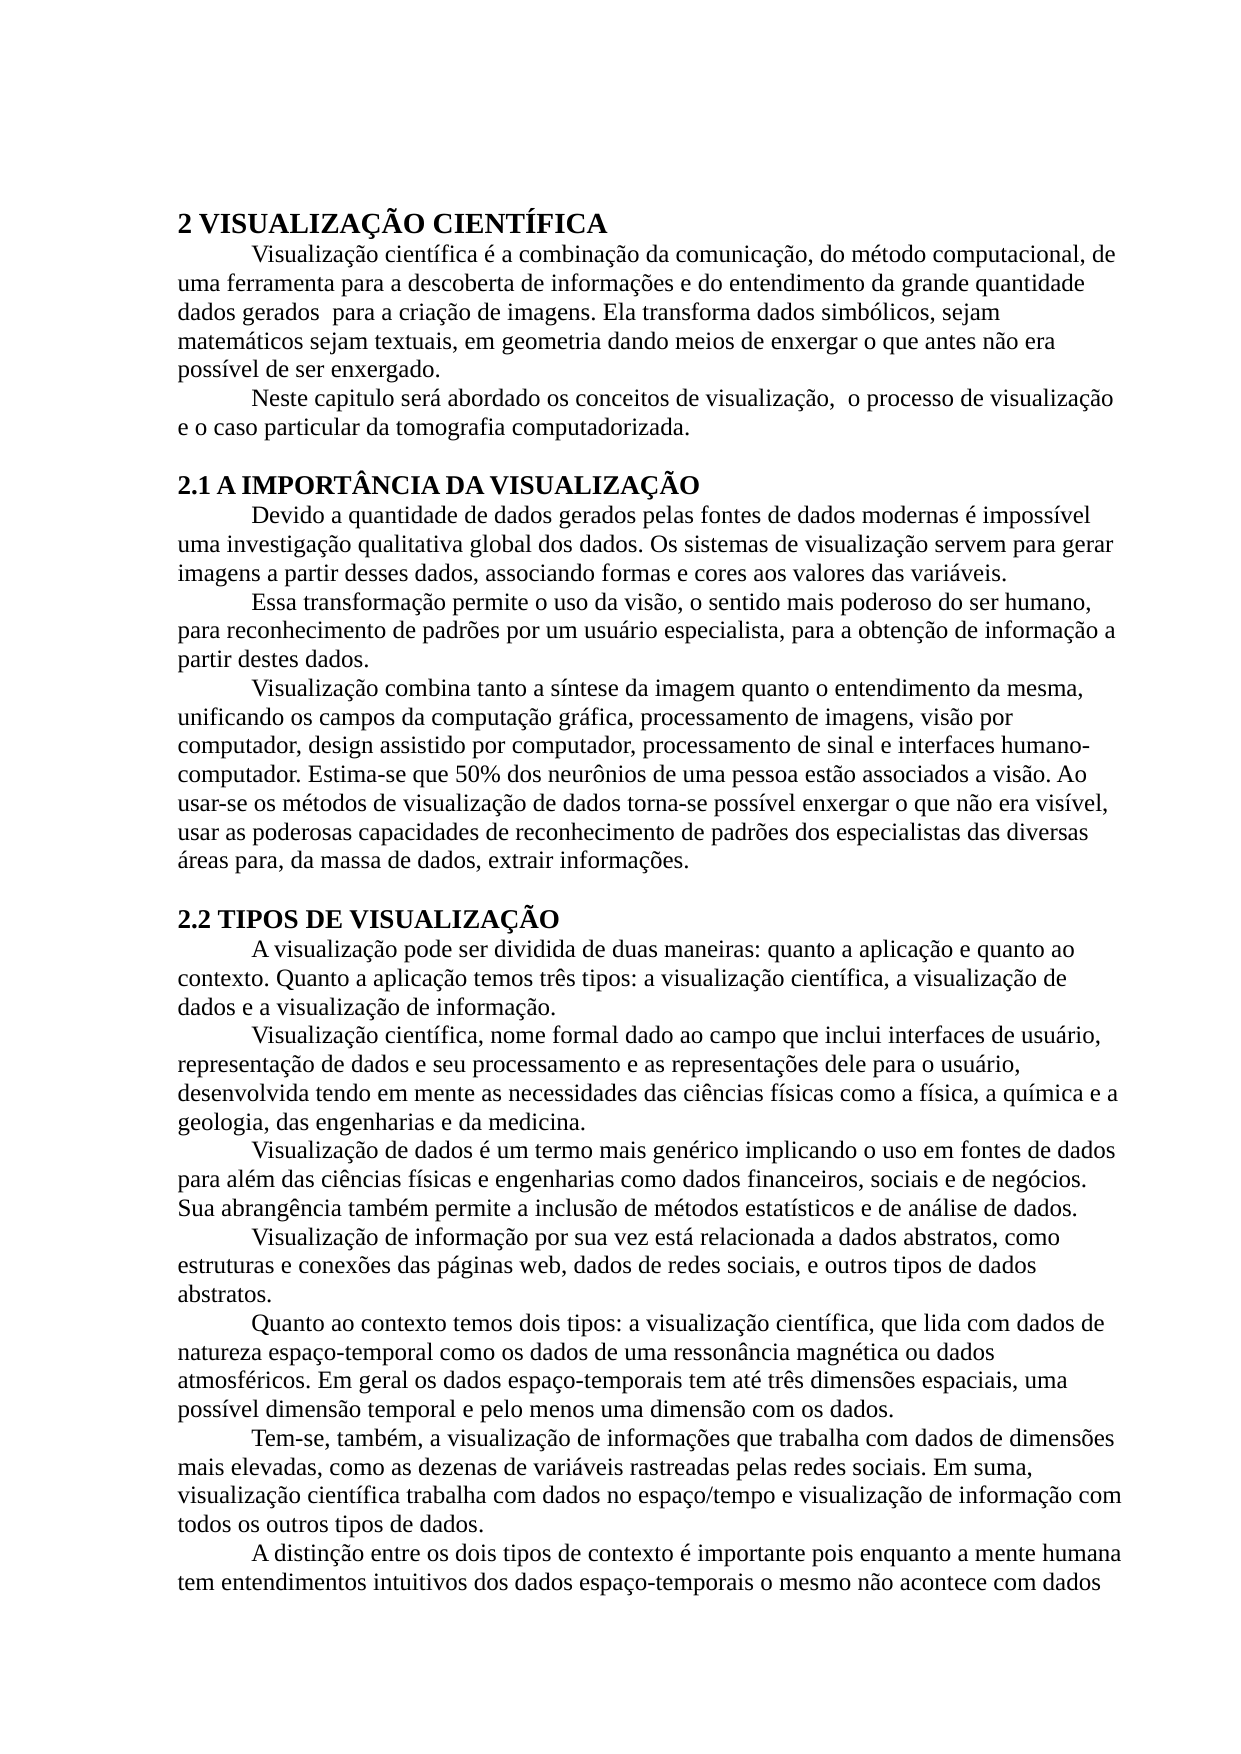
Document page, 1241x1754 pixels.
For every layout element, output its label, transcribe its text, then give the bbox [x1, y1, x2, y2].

text Quanto ao contexto temos dois tipos: a visualização científica, que lida com dados de natureza espaço-temporal como os dados de uma ressonância magnética ou dados atmosféricos. Em geral os dados espaço-temporais tem até três dimensões espaciais, uma possível dimensão temporal e pelo menos uma dimensão com os dados. [177, 1308, 1122, 1423]
text Visualização combina tanto a síntese da imagem quanto o entendimento da mesma, unificando os campos da computação gráfica, processamento de imagens, visão por computador, design assistido por computador, processamento de sinal e interfaces humano-computador. Estima-se que 50% dos neurônios de uma pessoa estão associados a visão. Ao usar-se os métodos de visualização de dados torna-se possível enxergar o que não era visível, usar as poderosas capacidades de reconhecimento de padrões dos especialistas das diversas áreas para, da massa de dados, extrair informações. [177, 673, 1122, 874]
text 2.1 A IMPORTÂNCIA DA VISUALIZAÇÃO [177, 469, 1122, 501]
text Tem-se, também, a visualização de informações que trabalha com dados de dimensões mais elevadas, como as dezenas de variáveis rastreadas pelas redes sociais. Em suma, visualização científica trabalha com dados no espaço/tempo e visualização de informação com todos os outros tipos de dados. [177, 1423, 1122, 1538]
text Visualização de informação por sua vez está relacionada a dados abstratos, como estruturas e conexões das páginas web, dados de redes sociais, e outros tipos de dados abstratos. [177, 1222, 1122, 1308]
text Essa transformação permite o uso da visão, o sentido mais poderoso do ser humano, para reconhecimento de padrões por um usuário especialista, para a obtenção de informação a partir destes dados. [177, 587, 1122, 673]
text A visualização pode ser dividida de duas maneiras: quanto a aplicação e quanto ao contexto. Quanto a aplicação temos três tipos: a visualização científica, a visualização de dados e a visualização de informação. [177, 934, 1122, 1021]
subtitle 2.2 TIPOS DE VISUALIZAÇÃO [177, 903, 1122, 934]
text Neste capitulo será abordado os conceitos de visualização, o processo de visualização e o caso particular da tomografia computadorizada. [177, 383, 1122, 441]
text Visualização de dados é um termo mais genérico implicando o uso em fontes de dados para além das ciências físicas e engenharias como dados financeiros, sociais e de negócios. Sua abrangência também permite a inclusão de métodos estatísticos e de análise de dados. [177, 1136, 1122, 1222]
text Devido a quantidade de dados gerados pelas fontes de dados modernas é impossível uma investigação qualitativa global dos dados. Os sistemas de visualização servem para gerar imagens a partir desses dados, associando formas e cores aos valores das variáveis. [177, 501, 1122, 587]
text Visualização científica, nome formal dado ao campo que inclui interfaces de usuário, representação de dados e seu processamento e as representações dele para o usuário, desenvolvida tendo em mente as necessidades das ciências físicas como a física, a química e a geologia, das engenharias e da medicina. [177, 1021, 1122, 1136]
subtitle 2 VISUALIZAÇÃO CIENTÍFICA [177, 206, 1122, 239]
text Visualização científica é a combinação da comunicação, do método computacional, de uma ferramenta para a descoberta de informações e do entendimento da grande quantidade dados gerados para a criação de imagens. Ela transforma dados simbólicos, sejam matemáticos sejam textuais, em geometria dando meios de enxergar o que antes não era possível de ser enxergado. [177, 239, 1122, 383]
text A distinção entre os dois tipos de contexto é importante pois enquanto a mente humana tem entendimentos intuitivos dos dados espaço-temporais o mesmo não acontece com dados [177, 1538, 1122, 1596]
